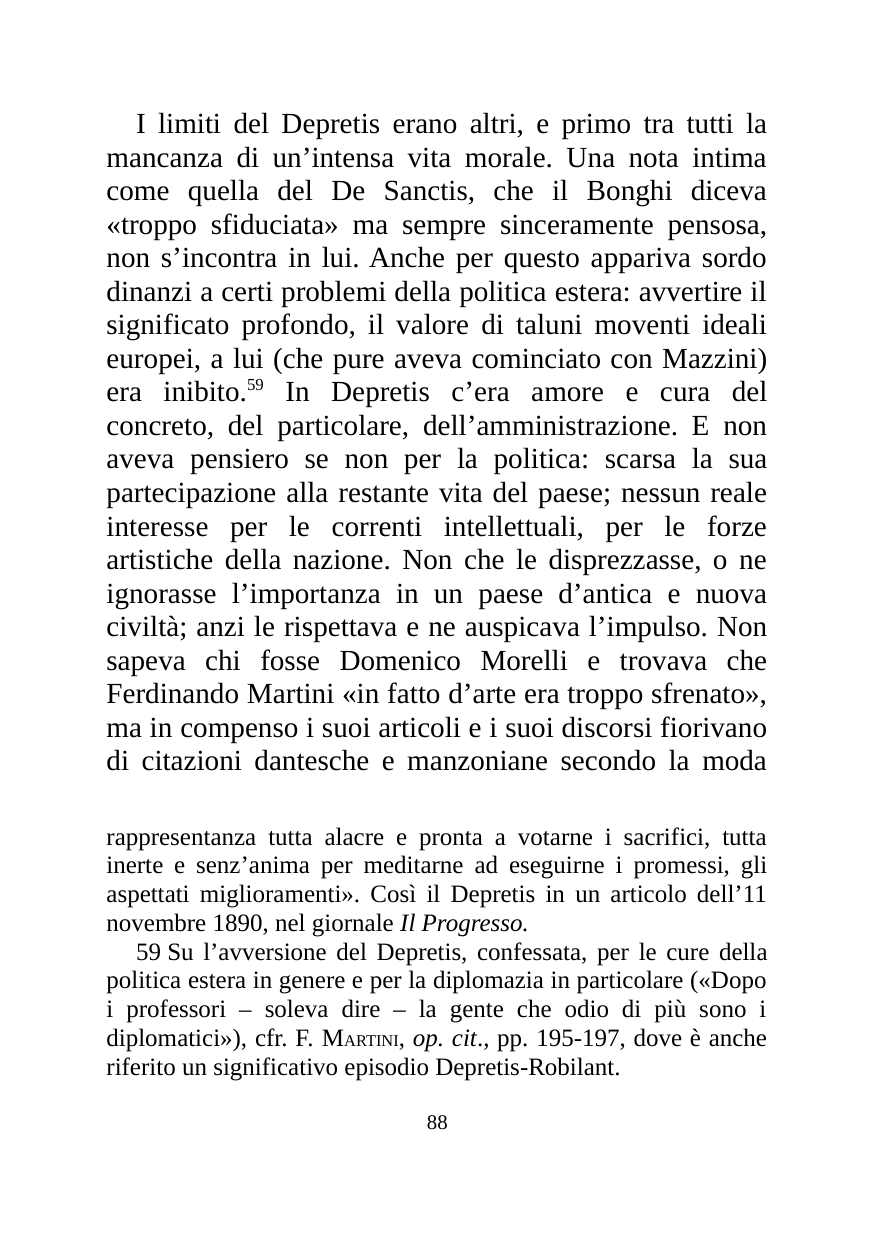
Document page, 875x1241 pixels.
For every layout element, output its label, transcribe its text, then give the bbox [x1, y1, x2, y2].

text rappresentanza tutta alacre e pronta a votarne i sacrifici, tutta inerte e senz’anima per meditarne ad eseguirne i promessi, gli aspettati miglioramenti». Così il Depretis in un articolo dell’11 novembre 1890, nel giornale Il Progresso. [106, 822, 768, 937]
text Su l’avversione del Depretis, confessata, per le cure della politica estera in genere e per la diplomazia in particolare («Dopo i professori – soleva dire – la gente che odio di più sono i diplomatici»), cfr. F. Martini, op. cit., pp. 195-197, dove è anche riferito un significativo episodio Depretis-Robilant. [106, 937, 768, 1080]
text I limiti del Depretis erano altri, e primo tra tutti la mancanza di un’intensa vita morale. Una nota intima come quella del De Sanctis, che il Bonghi diceva «troppo sfiduciata» ma sempre sinceramente pensosa, non s’incontra in lui. Anche per questo appariva sordo dinanzi a certi problemi della politica estera: avvertire il significato profondo, il valore di taluni moventi ideali europei, a lui (che pure aveva cominciato con Mazzini) era inibito. In Depretis c’era amore e cura del concreto, del particolare, dell’amministrazione. E non aveva pensiero se non per la politica: scarsa la sua partecipazione alla restante vita del paese; nessun reale interesse per le correnti intellettuali, per le forze artistiche della nazione. Non che le disprezzasse, o ne ignorasse l’importanza in un paese d’antica e nuova civiltà; anzi le rispettava e ne auspicava l’impulso. Non sapeva chi fosse Domenico Morelli e trovava che Ferdinando Martini «in fatto d’arte era troppo sfrenato», ma in compenso i suoi articoli e i suoi discorsi fiorivano di citazioni dantesche e manzoniane secondo la moda [106, 106, 768, 777]
